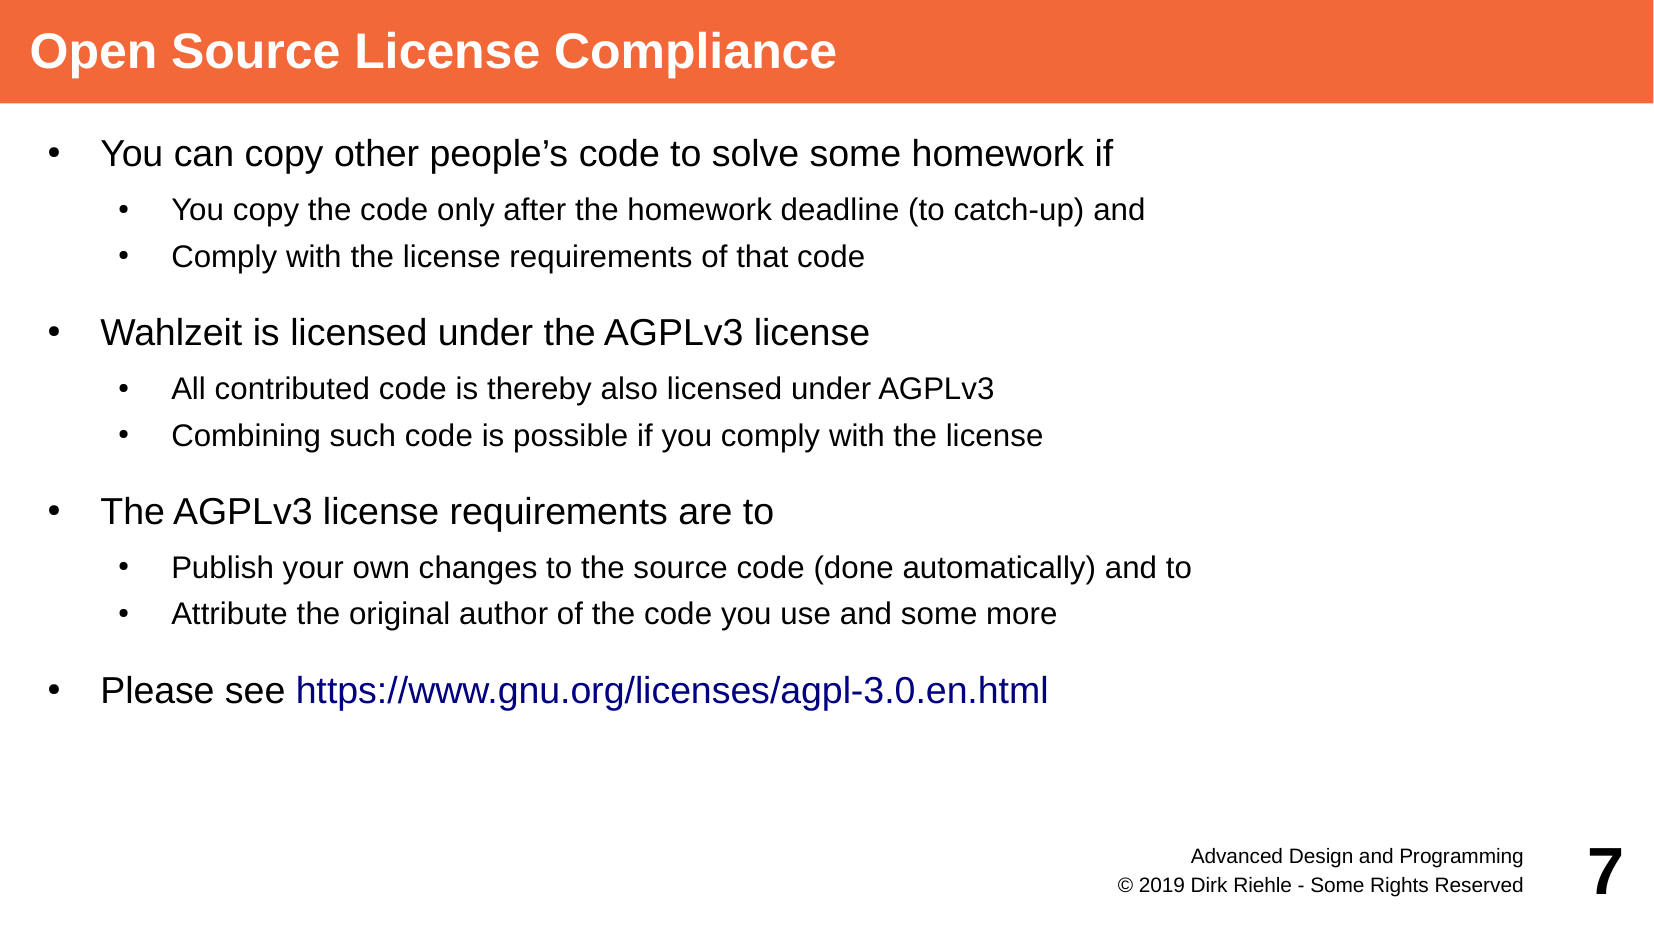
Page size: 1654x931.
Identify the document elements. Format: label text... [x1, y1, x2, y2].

list You can copy other people’s code to solve some homework if You copy the code only after the homework deadline (to catch-up) and Comply with the license requirements of that code Wahlzeit is licensed under the AGPLv3 license All contributed code is thereby also licensed under AGPLv3 Combining such code is possible if you comply with the license The AGPLv3 license requirements are to Publish your own changes to the source code (done automatically) and to Attribute the original author of the code you use and some more Please see https://www.gnu.org/licenses/agpl-3.0.en.html [29, 132, 1625, 813]
title Open Source License Compliance [0, 0, 1654, 104]
